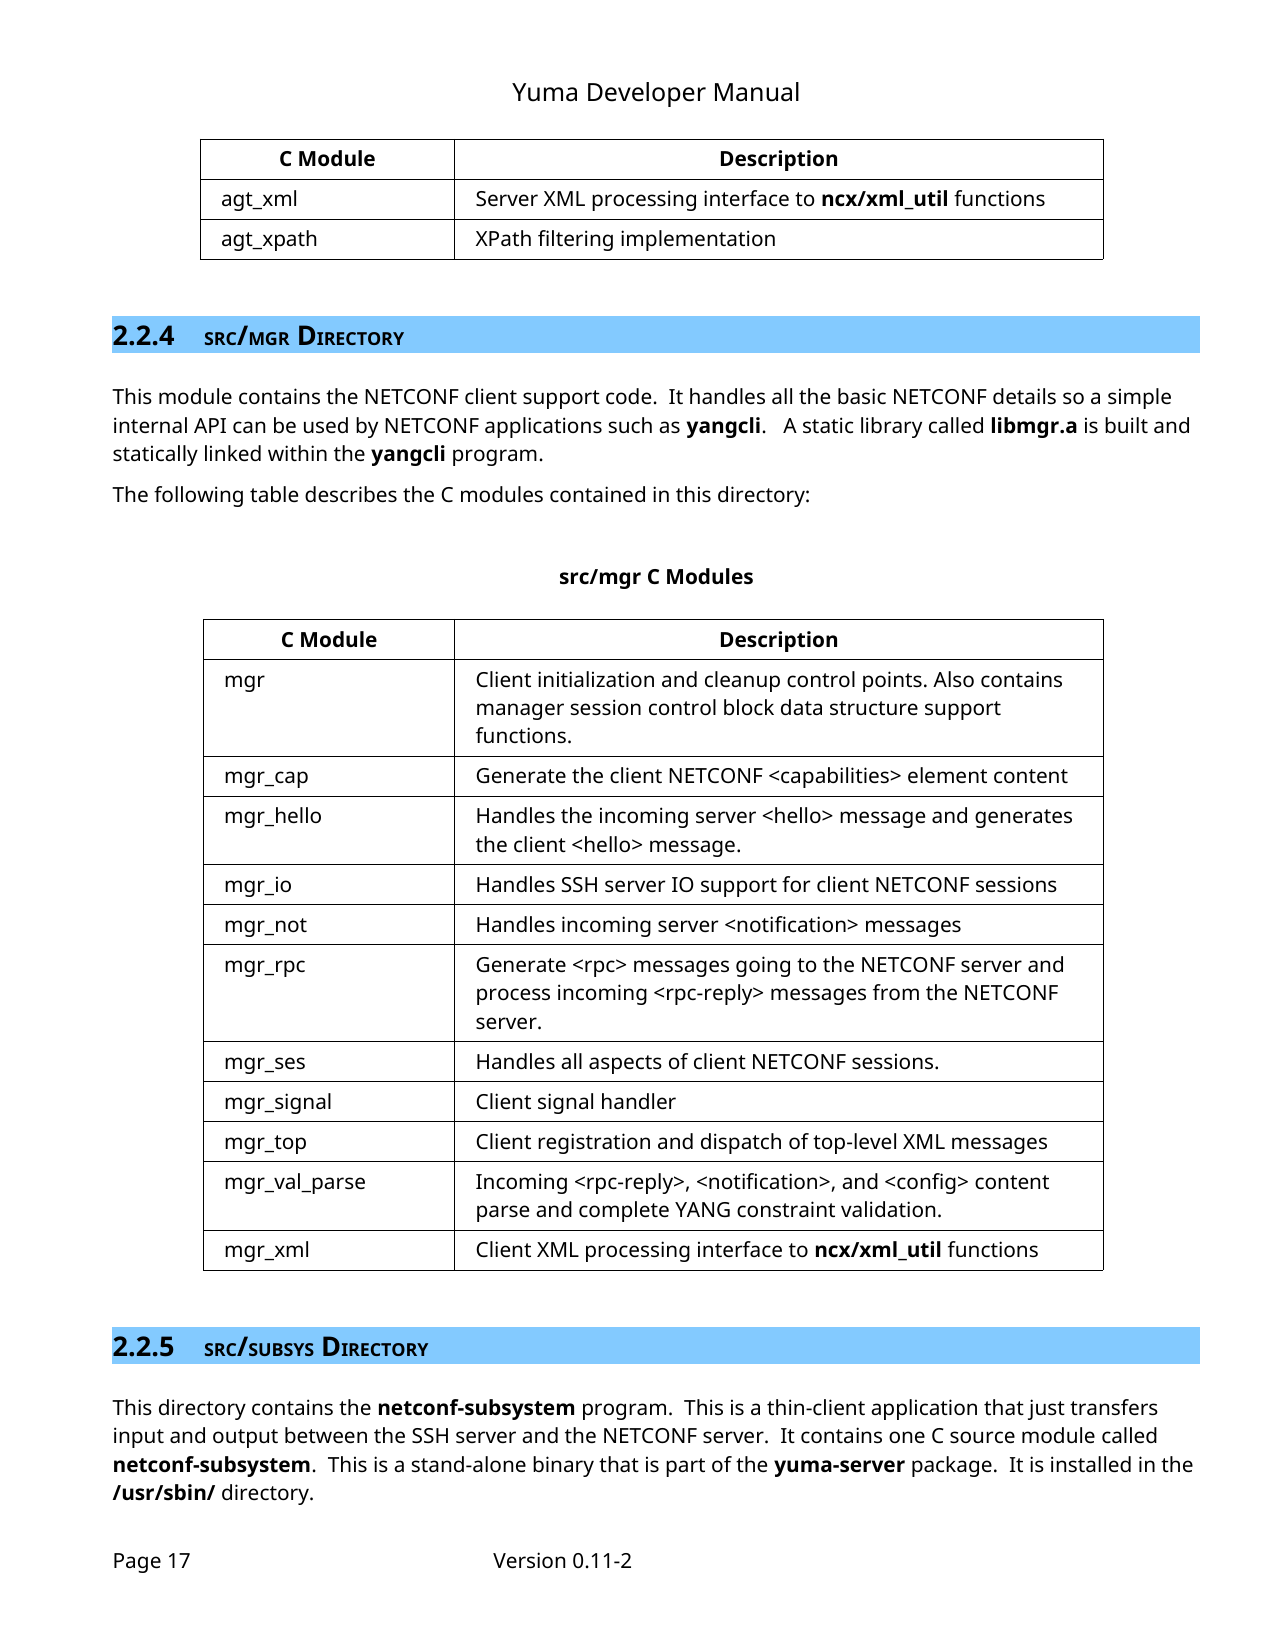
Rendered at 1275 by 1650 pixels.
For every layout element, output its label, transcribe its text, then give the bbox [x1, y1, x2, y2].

table_cell agt_xpath [201, 220, 454, 258]
subtitle src/mgr C Modules [127, 562, 1185, 590]
table_header Description [455, 620, 1103, 659]
table_cell mgr_val_parse [204, 1162, 454, 1229]
text This directory contains the netconf-subsystem program. This is a thin-client application that just transfers input and output between the SSH server and the NETCONF server. It contains one C source module called netconf-subsystem. This is a stand-alone binary that is part of the yuma-server package. It is installed in the /usr/sbin/ directory. [112, 1393, 1200, 1507]
table_cell Client initialization and cleanup control points. Also contains manager session control block data structure support functions. [455, 660, 1103, 756]
table_cell mgr_not [204, 905, 454, 944]
table_cell mgr_ses [204, 1042, 454, 1081]
text This module contains the NETCONF client support code. It handles all the basic NETCONF details so a simple internal API can be used by NETCONF applications such as yangcli. A static library called libmgr.a is built and statically linked within the yangcli program. [112, 382, 1200, 468]
table_cell agt_xml [201, 180, 454, 218]
table_cell Handles the incoming server <hello> message and generates the client <hello> message. [455, 797, 1103, 864]
table_cell mgr_io [204, 865, 454, 904]
table_cell mgr_rpc [204, 945, 454, 1041]
table_cell Client signal handler [455, 1082, 1103, 1121]
table_cell mgr_hello [204, 797, 454, 864]
table_cell Server XML processing interface to ncx/xml_util functions [455, 180, 1103, 218]
table_cell Incoming <rpc-reply>, <notification>, and <config> content parse and complete YANG constraint validation. [455, 1162, 1103, 1229]
table_cell Handles all aspects of client NETCONF sessions. [455, 1042, 1103, 1081]
table_cell Generate <rpc> messages going to the NETCONF server and process incoming <rpc-reply> messages from the NETCONF server. [455, 945, 1103, 1041]
table_cell mgr_signal [204, 1082, 454, 1121]
table_cell XPath filtering implementation [455, 220, 1103, 258]
table_cell mgr_xml [204, 1231, 454, 1269]
table_header C Module [201, 140, 454, 178]
table_cell Handles incoming server <notification> messages [455, 905, 1103, 944]
table_header C Module [204, 620, 454, 659]
table_cell Client registration and dispatch of top-level XML messages [455, 1122, 1103, 1161]
table_cell Generate the client NETCONF <capabilities> element content [455, 757, 1103, 796]
table_cell mgr [204, 660, 454, 756]
text The following table describes the C modules contained in this directory: [112, 480, 1200, 508]
table_cell mgr_cap [204, 757, 454, 796]
table_cell mgr_top [204, 1122, 454, 1161]
table_header Description [455, 140, 1103, 178]
subtitle src/mgr Directory [112, 316, 1200, 353]
table_cell Handles SSH server IO support for client NETCONF sessions [455, 865, 1103, 904]
table_cell Client XML processing interface to ncx/xml_util functions [455, 1231, 1103, 1269]
subtitle src/subsys Directory [112, 1327, 1200, 1364]
